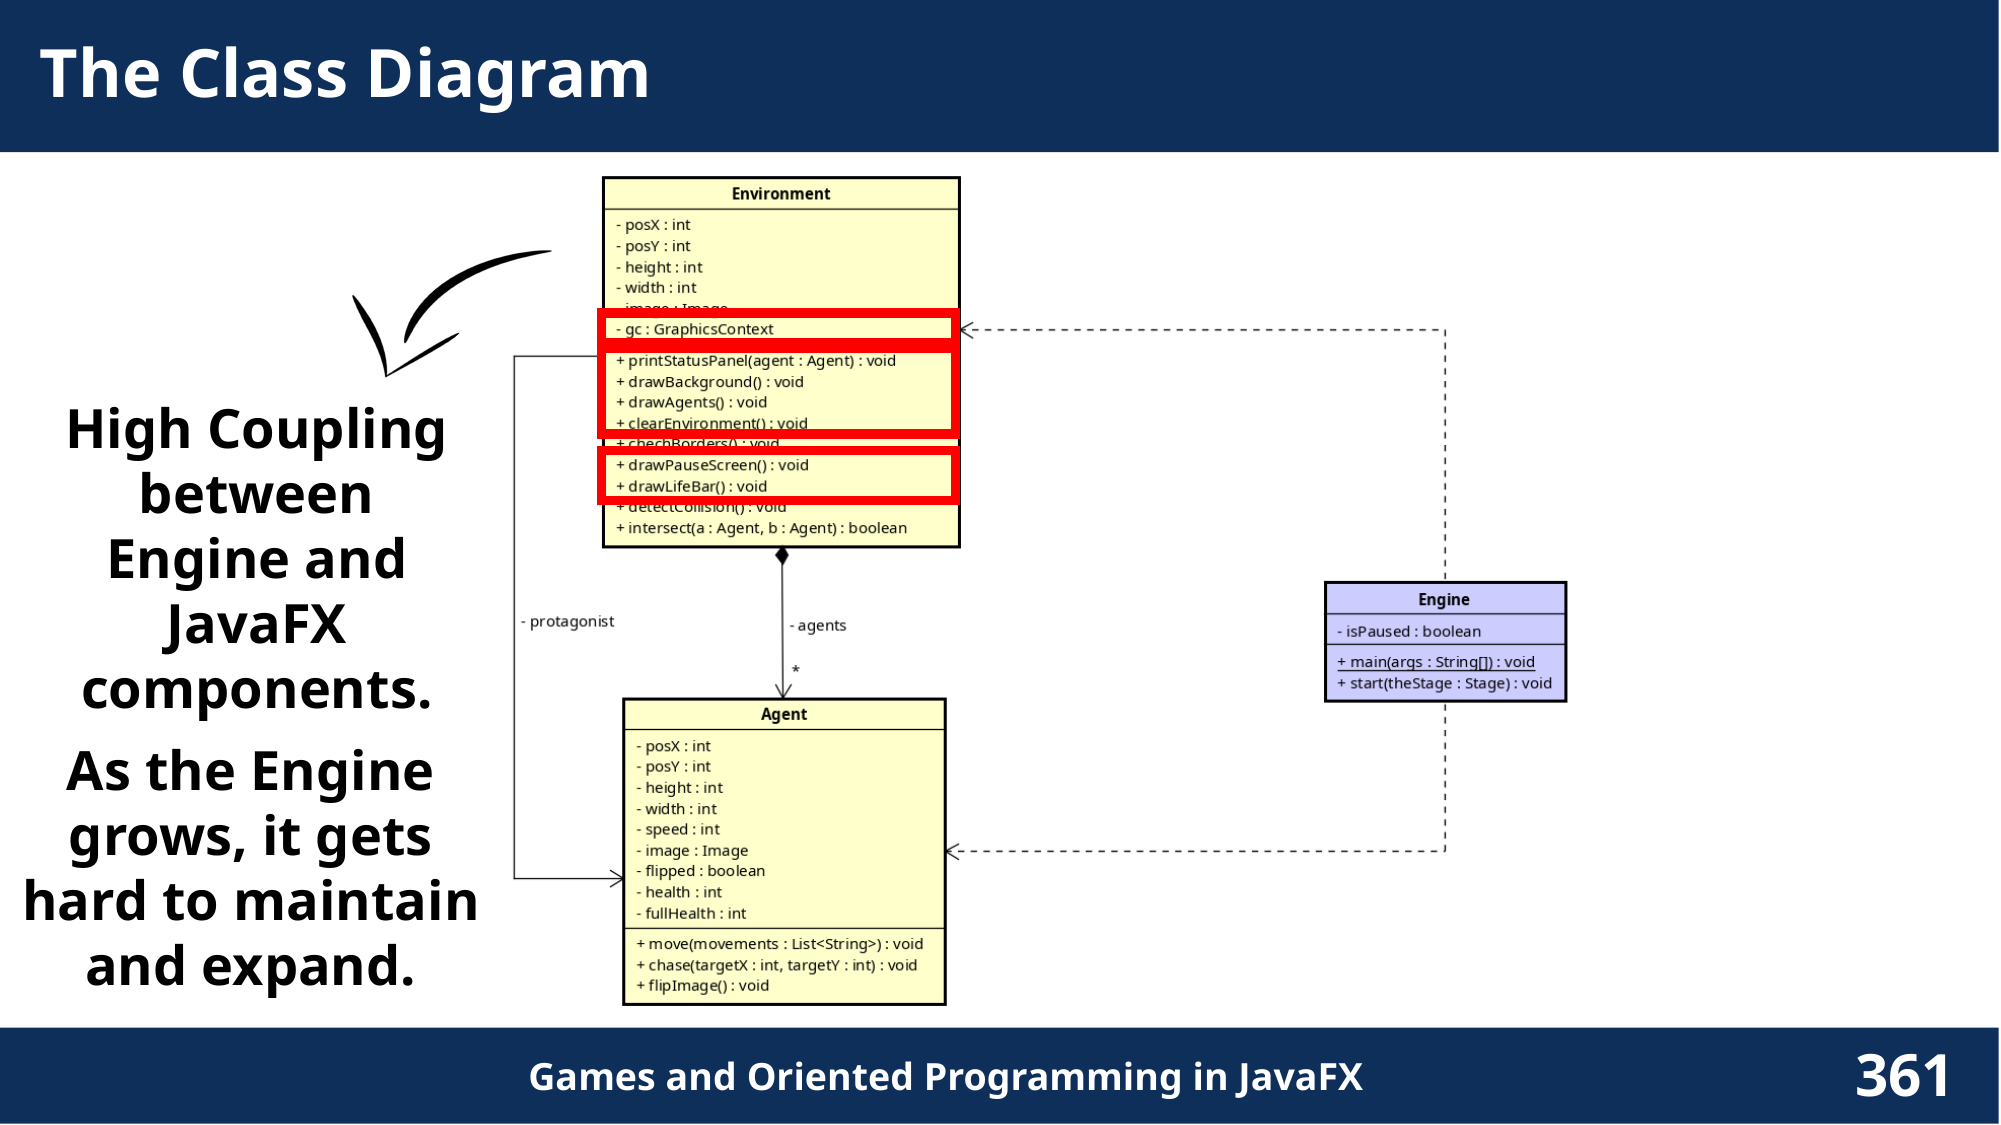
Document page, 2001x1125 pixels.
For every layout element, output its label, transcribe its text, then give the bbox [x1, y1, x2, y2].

text_box High Coupling between Engine and JavaFX components. [35, 386, 479, 727]
text_box The Class Diagram [25, 23, 1999, 119]
picture [330, 165, 1607, 1011]
text_box As the Engine grows, it gets hard to maintain and expand. [0, 729, 502, 1004]
